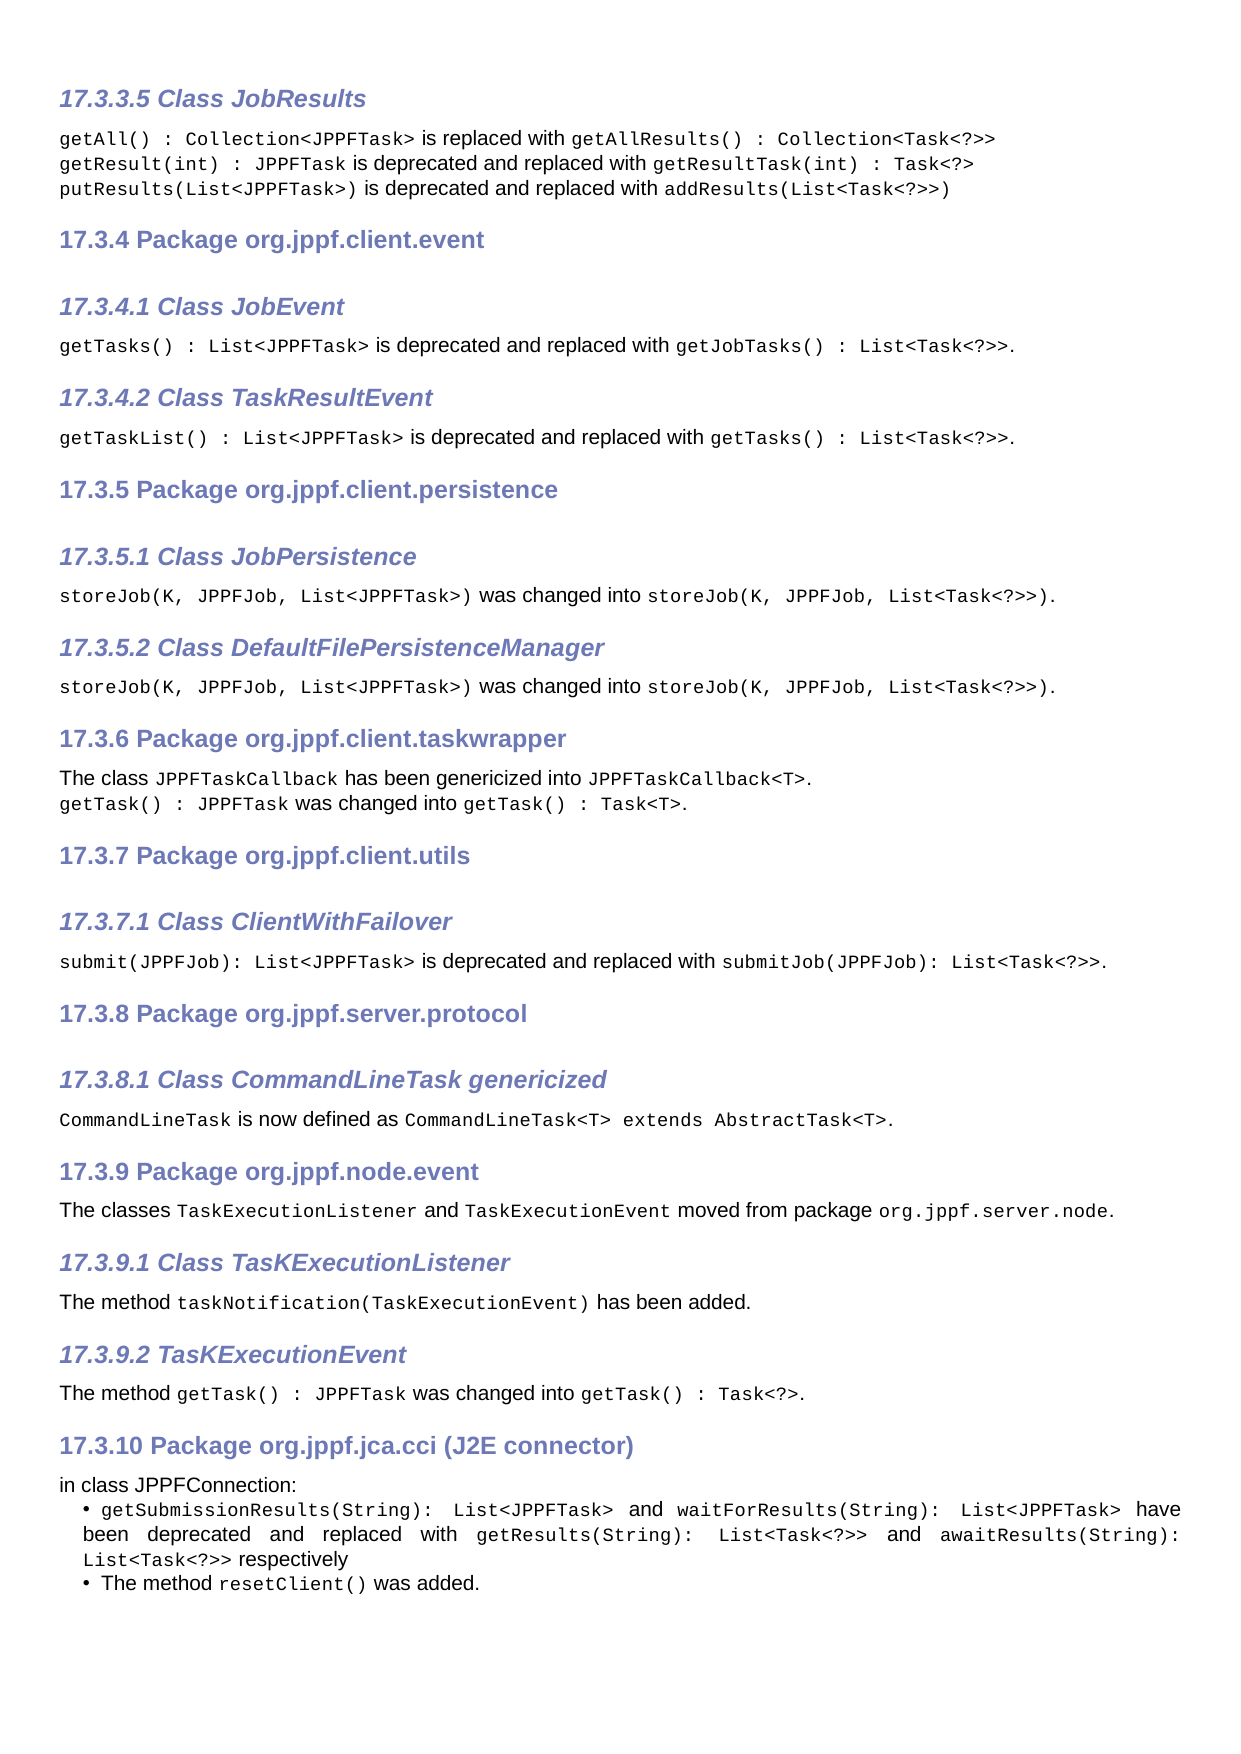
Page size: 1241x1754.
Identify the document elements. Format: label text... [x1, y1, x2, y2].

text CommandLineTask is now defined as CommandLineTask<T> extends AbstractTask<T>. [59, 1107, 1181, 1132]
subtitle Class ClientWithFailover [59, 907, 1181, 936]
subtitle Package org.jppf.client.taskwrapper [59, 724, 1181, 753]
subtitle Class JobPersistence [59, 541, 1181, 570]
subtitle Class TaskResultEvent [59, 383, 1181, 412]
text submit(JPPFJob): List<JPPFTask> is deprecated and replaced with submitJob(JPPFJob): List<Task<?>>. [59, 949, 1181, 974]
subtitle Package org.jppf.client.event [59, 225, 1181, 254]
list getSubmissionResults(String): List<JPPFTask> and waitForResults(String): List<JPPFTask> have been deprecated and replaced with getResults(String): List<Task<?>> and awaitResults(String): List<Task<?>> respectively [83, 1497, 1181, 1571]
list The method resetClient() was added. [83, 1571, 1181, 1596]
text The class JPPFTaskCallback has been genericized into JPPFTaskCallback<T>. [59, 766, 1181, 791]
subtitle Package org.jppf.server.protocol [59, 999, 1181, 1028]
subtitle Class JobResults [59, 84, 1181, 113]
text The method getTask() : JPPFTask was changed into getTask() : Task<?>. [59, 1381, 1181, 1406]
text in class JPPFConnection: [59, 1473, 1181, 1497]
text getTask() : JPPFTask was changed into getTask() : Task<T>. [59, 791, 1181, 816]
text getResult(int) : JPPFTask is deprecated and replaced with getResultTask(int) : Task<?> [59, 151, 1181, 175]
subtitle Package org.jppf.node.event [59, 1157, 1181, 1186]
subtitle Class DefaultFilePersistenceManager [59, 633, 1181, 662]
text getTaskList() : List<JPPFTask> is deprecated and replaced with getTasks() : List<Task<?>>. [59, 425, 1181, 450]
text getAll() : Collection<JPPFTask> is replaced with getAllResults() : Collection<Task<?>> [59, 126, 1181, 151]
subtitle TasKExecutionEvent [59, 1339, 1181, 1369]
subtitle Package org.jppf.client.persistence [59, 475, 1181, 504]
text getTasks() : List<JPPFTask> is deprecated and replaced with getJobTasks() : List<Task<?>>. [59, 333, 1181, 358]
subtitle Class TasKExecutionListener [59, 1248, 1181, 1277]
subtitle Class CommandLineTask genericized [59, 1065, 1181, 1094]
text storeJob(K, JPPFJob, List<JPPFTask>) was changed into storeJob(K, JPPFJob, List<Task<?>>). [59, 583, 1181, 608]
text storeJob(K, JPPFJob, List<JPPFTask>) was changed into storeJob(K, JPPFJob, List<Task<?>>). [59, 674, 1181, 699]
subtitle Class JobEvent [59, 292, 1181, 321]
text The classes TaskExecutionListener and TaskExecutionEvent moved from package org.jppf.server.node. [59, 1198, 1181, 1223]
text The method taskNotification(TaskExecutionEvent) has been added. [59, 1290, 1181, 1314]
text putResults(List<JPPFTask>) is deprecated and replaced with addResults(List<Task<?>>) [59, 175, 1181, 200]
subtitle Package org.jppf.client.utils [59, 841, 1181, 870]
subtitle Package org.jppf.jca.cci (J2E connector) [59, 1431, 1181, 1460]
